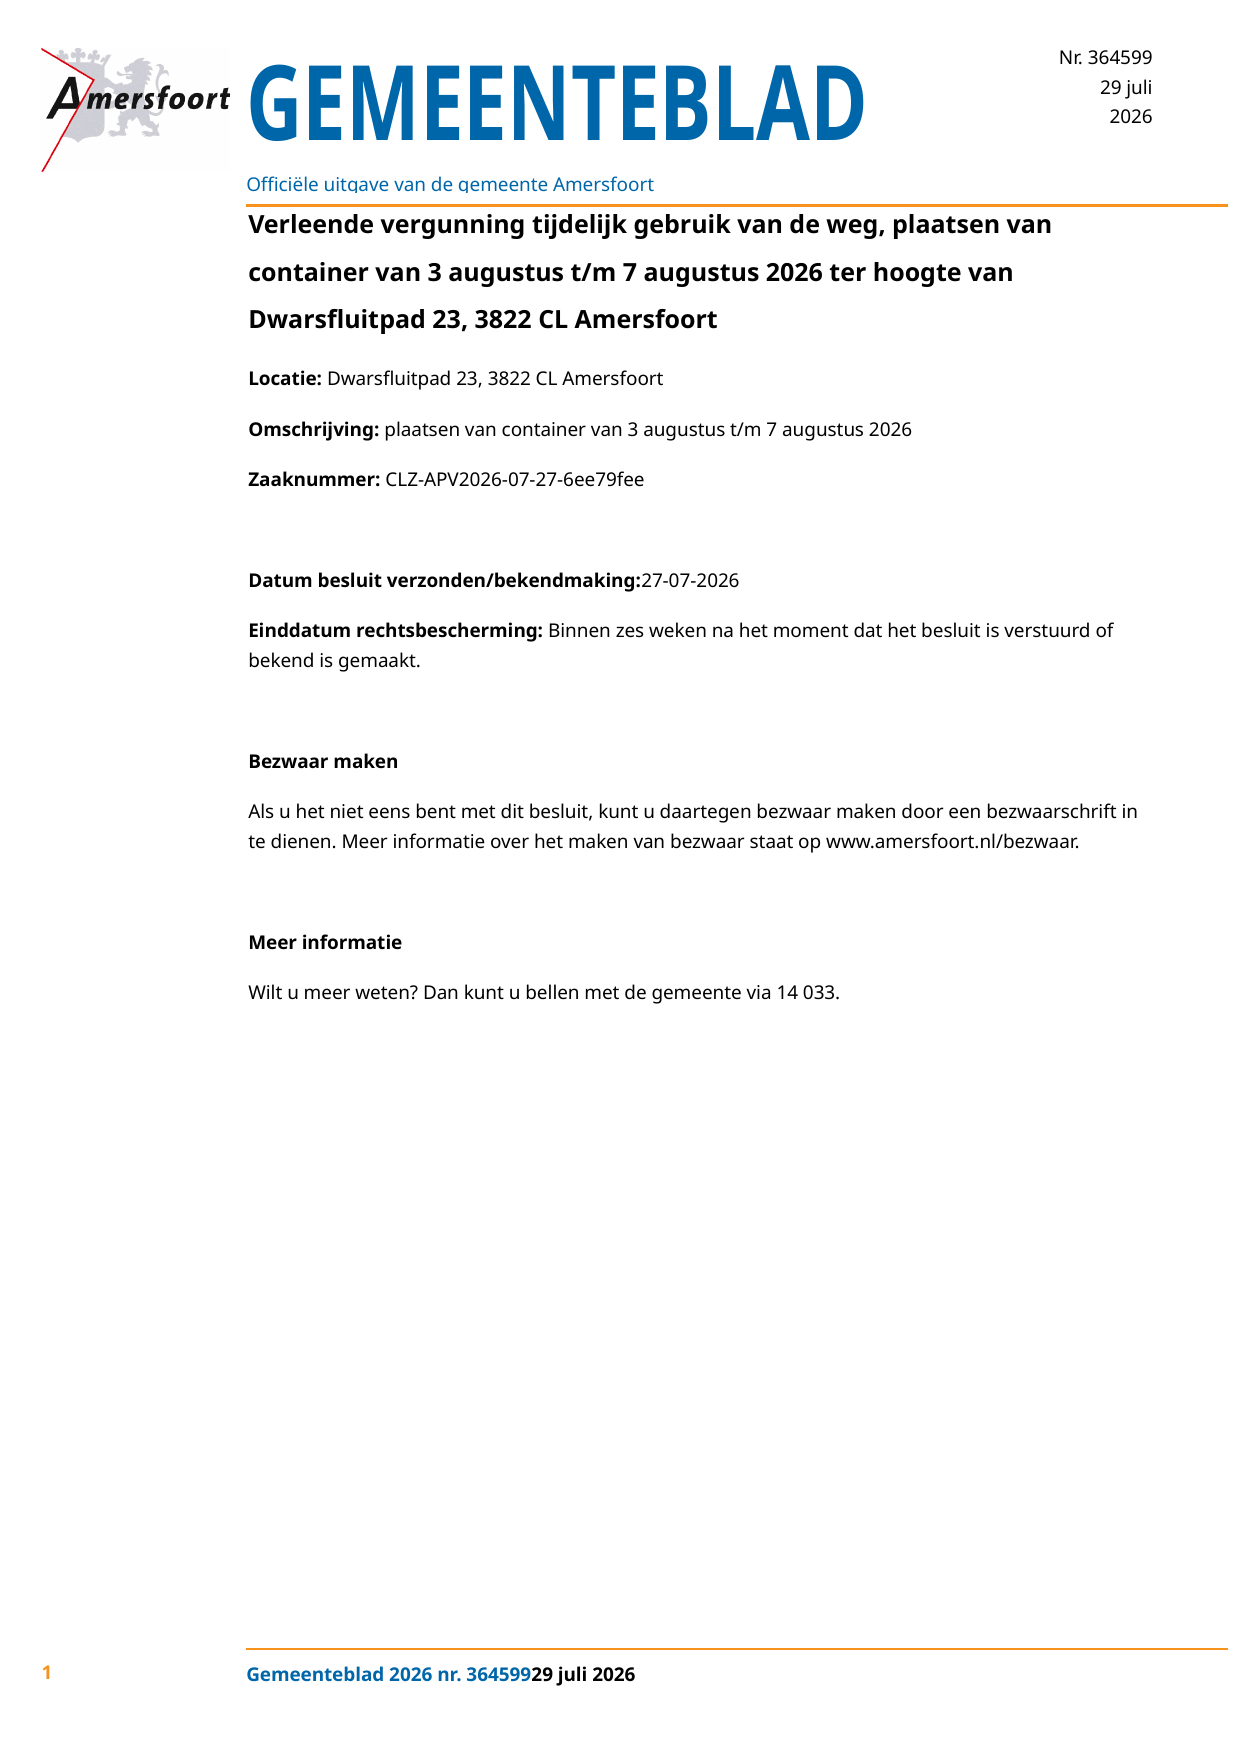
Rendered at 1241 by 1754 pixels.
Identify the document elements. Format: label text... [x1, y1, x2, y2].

text Locatie: Dwarsfluitpad 23, 3822 CL Amersfoort [248, 366, 1152, 391]
text Zaaknummer: CLZ-APV2026-07-27-6ee79fee [248, 466, 1152, 492]
text Omschrijving: plaatsen van container van 3 augustus t/m 7 augustus 2026 [248, 416, 1152, 442]
text Einddatum rechtsbescherming: Binnen zes weken na het moment dat het besluit is verstuurd of bekend is gemaakt. [248, 618, 1152, 673]
text Als u het niet eens bent met dit besluit, kunt u daartegen bezwaar maken door een bezwaarschrift in te dienen. Meer informatie over het maken van bezwaar staat op www.amersfoort.nl/bezwaar. [248, 798, 1152, 854]
text Wilt u meer weten? Dan kunt u bellen met de gemeente via 14 033. [248, 979, 1152, 1005]
text Bezwaar maken [248, 748, 1152, 774]
text Meer informatie [248, 929, 1152, 954]
text Datum besluit verzonden/bekendmaking:27-07-2026 [248, 567, 1152, 593]
picture [41, 47, 231, 172]
text Verleende vergunning tijdelijk gebruik van de weg, plaatsen van container van 3 augustus t/m 7 augustus 2026 ter hoogte van Dwarsfluitpad 23, 3822 CL Amersfoort [248, 207, 1152, 336]
